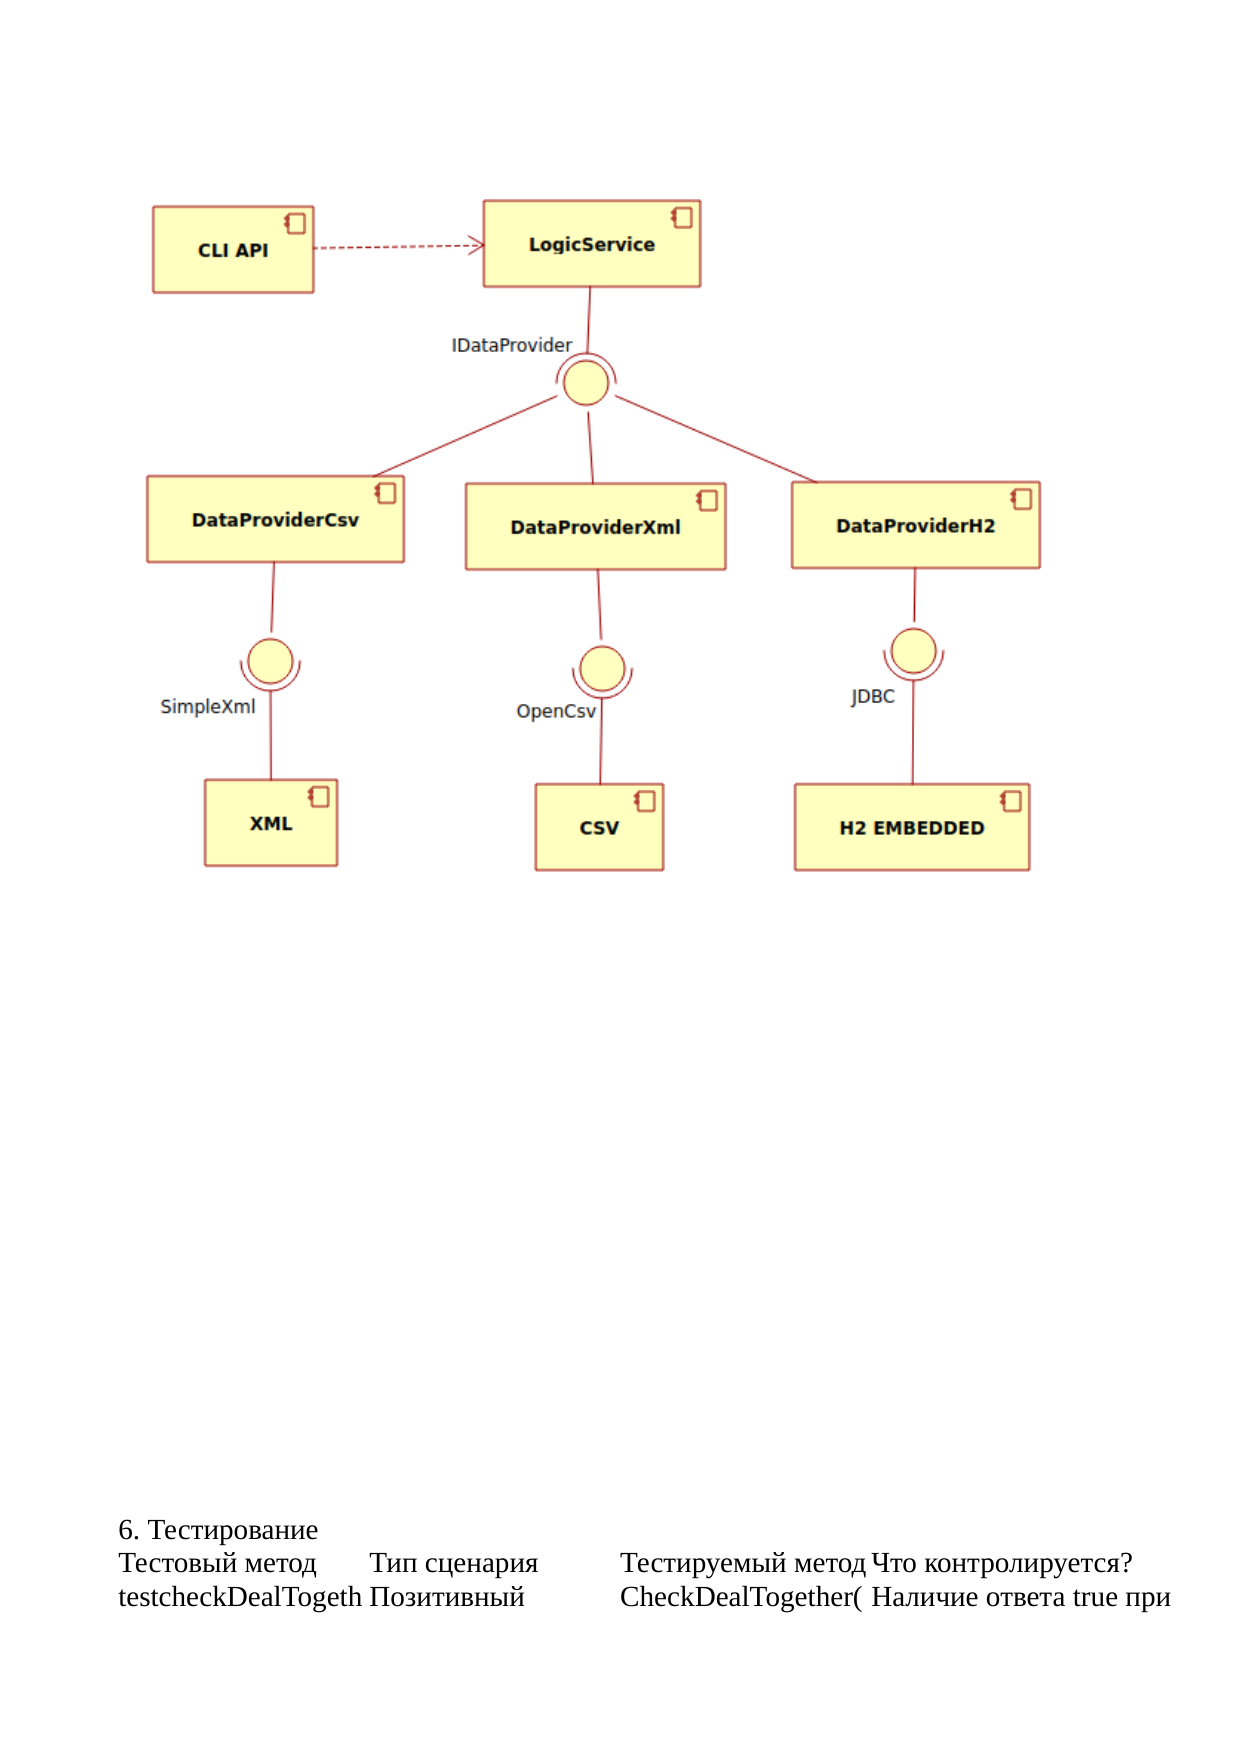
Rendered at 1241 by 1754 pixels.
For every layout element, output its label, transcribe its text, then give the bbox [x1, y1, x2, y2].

table_header Что контролируется? [871, 1546, 1204, 1579]
table_cell testcheckDealTogeth [118, 1579, 369, 1613]
table_header Тестируемый метод [620, 1546, 871, 1579]
text 6. Тестирование [118, 1512, 1122, 1546]
table_header Тип сценария [369, 1546, 620, 1579]
table_cell CheckDealTogether( [620, 1579, 871, 1613]
picture [118, 118, 1123, 937]
table_cell Позитивный [369, 1579, 620, 1613]
table_header Тестовый метод [118, 1546, 369, 1579]
table_cell Наличие ответа true при [871, 1579, 1204, 1613]
